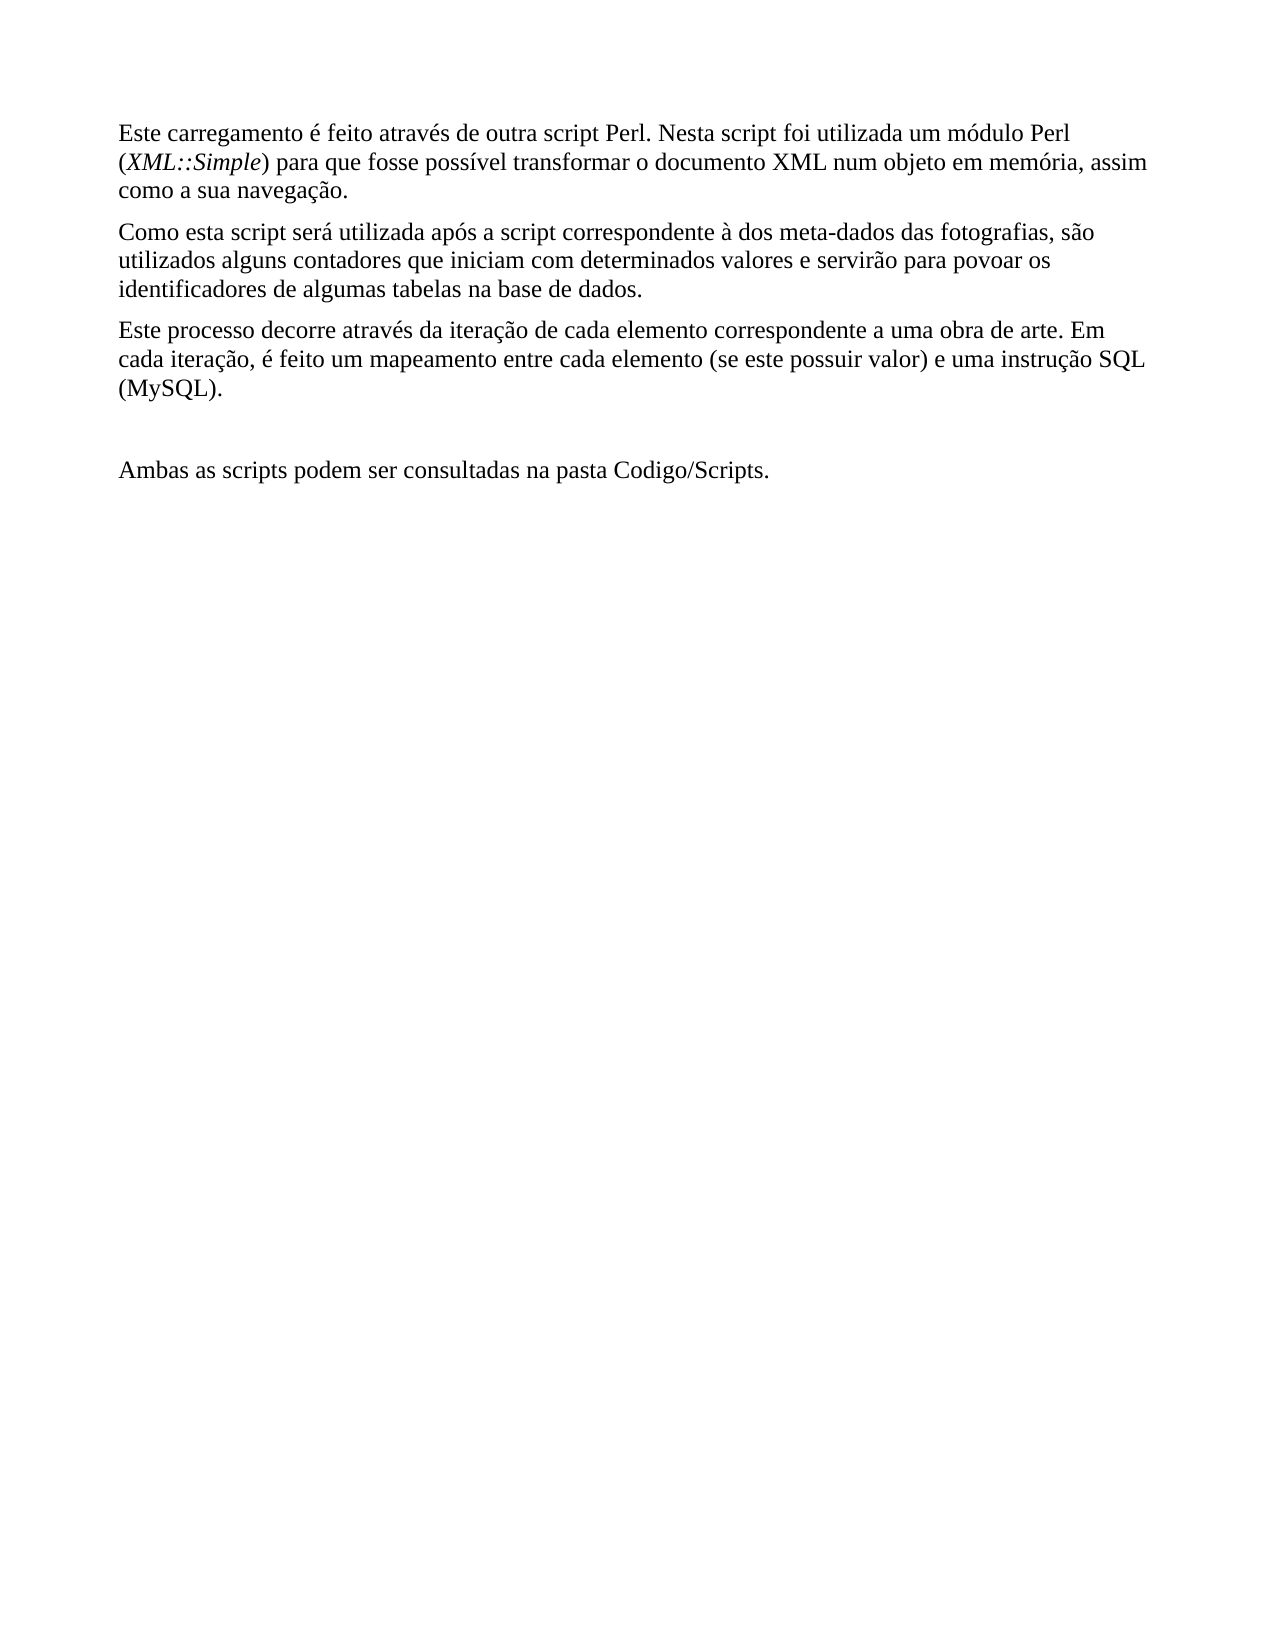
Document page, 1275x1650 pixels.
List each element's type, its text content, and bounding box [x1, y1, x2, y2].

text Como esta script será utilizada após a script correspondente à dos meta-dados das fotografias, são utilizados alguns contadores que iniciam com determinados valores e servirão para povoar os identificadores de algumas tabelas na base de dados. [118, 217, 1157, 303]
text Este carregamento é feito através de outra script Perl. Nesta script foi utilizada um módulo Perl (XML::Simple) para que fosse possível transformar o documento XML num objeto em memória, assim como a sua navegação. [118, 118, 1157, 204]
text Este processo decorre através da iteração de cada elemento correspondente a uma obra de arte. Em cada iteração, é feito um mapeamento entre cada elemento (se este possuir valor) e uma instrução SQL (MySQL). [118, 316, 1157, 402]
text Ambas as scripts podem ser consultadas na pasta Codigo/Scripts. [118, 456, 1157, 484]
